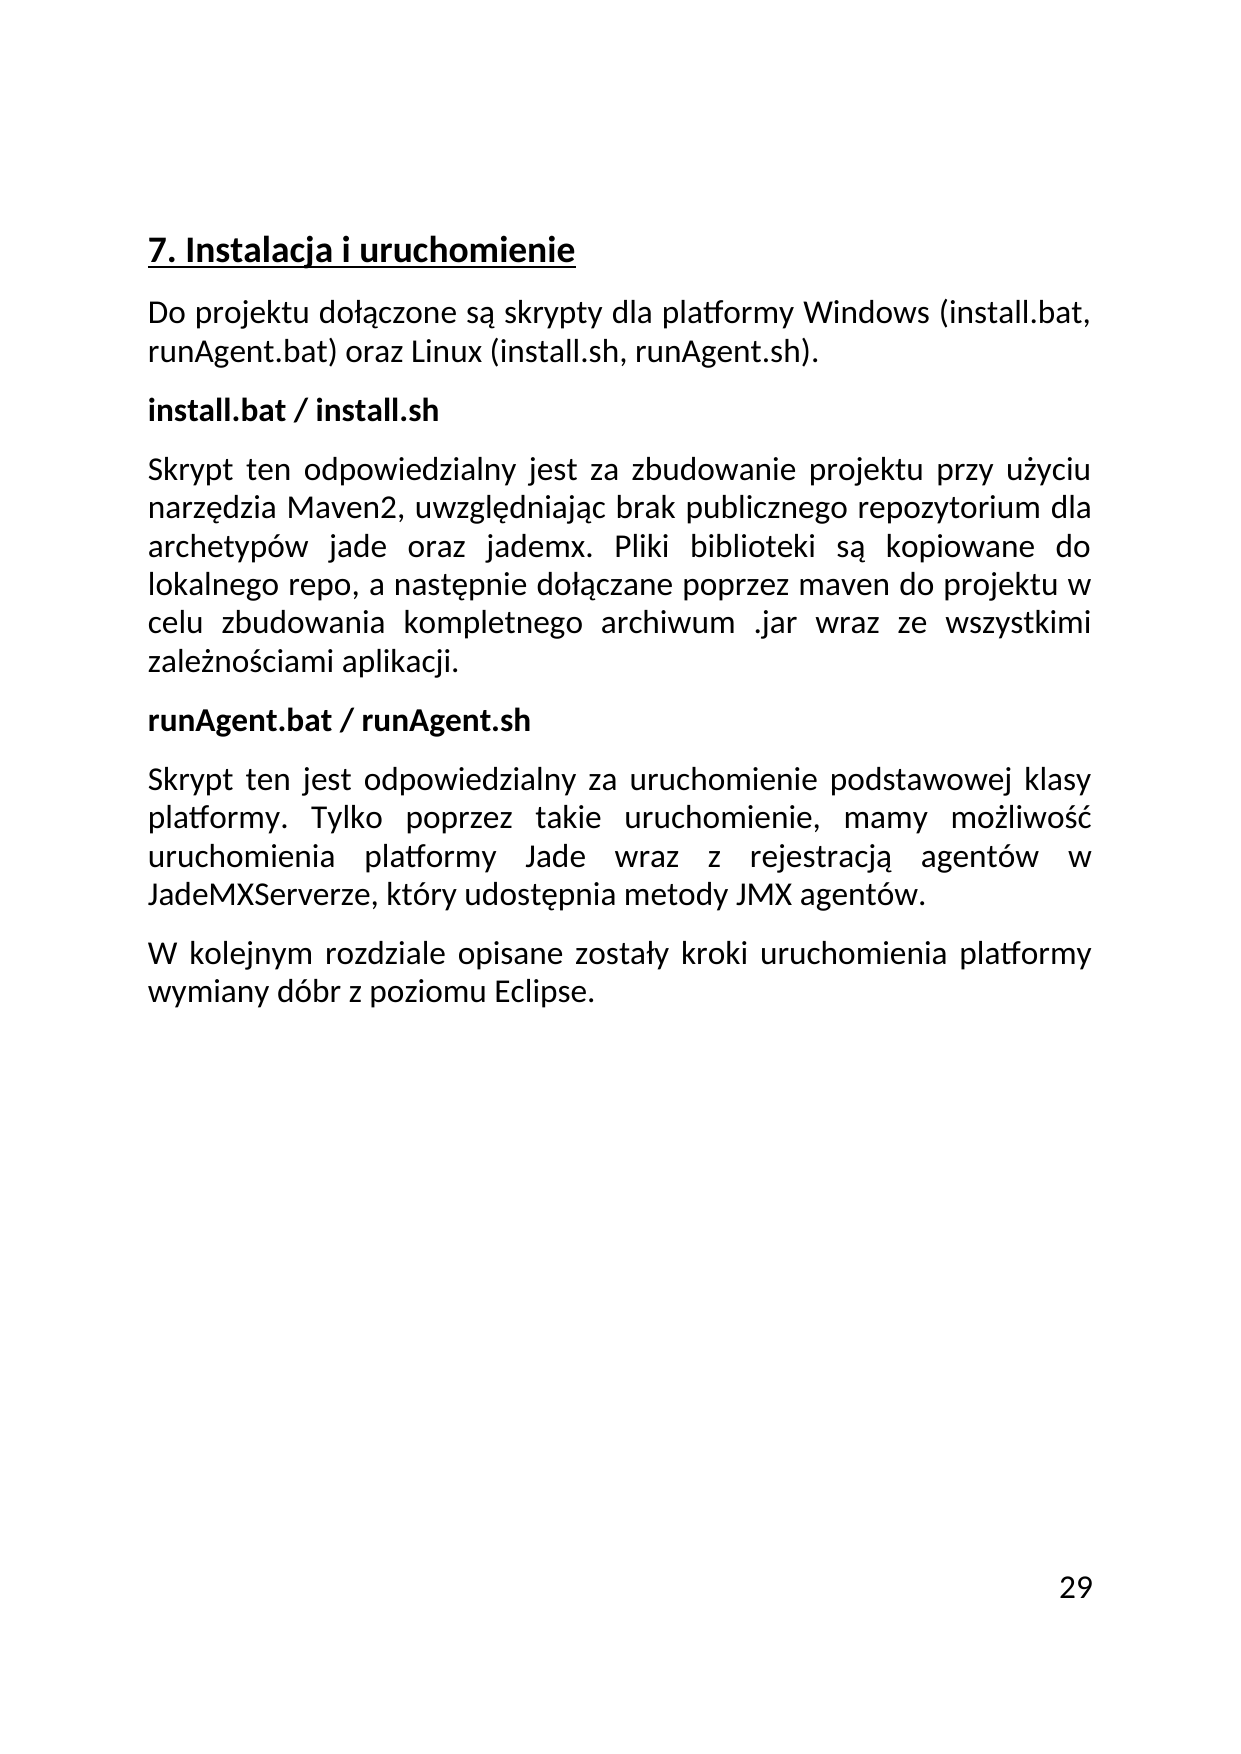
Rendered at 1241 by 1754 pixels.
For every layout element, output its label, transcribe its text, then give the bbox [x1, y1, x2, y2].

text Skrypt ten odpowiedzialny jest za zbudowanie projektu przy użyciu narzędzia Maven2, uwzględniając brak publicznego repozytorium dla archetypów jade oraz jademx. Pliki biblioteki są kopiowane do lokalnego repo, a następnie dołączane poprzez maven do projektu w celu zbudowania kompletnego archiwum .jar wraz ze wszystkimi zależnościami aplikacji. [148, 455, 1093, 680]
text install.bat / install.sh [148, 396, 1093, 429]
text 7. Instalacja i uruchomienie [148, 235, 1093, 272]
text Skrypt ten jest odpowiedzialny za uruchomienie podstawowej klasy platformy. Tylko poprzez takie uruchomienie, mamy możliwość uruchomienia platformy Jade wraz z rejestracją agentów w JadeMXServerze, który udostępnia metody JMX agentów. [148, 765, 1093, 914]
text Do projektu dołączone są skrypty dla platformy Windows (install.bat, runAgent.bat) oraz Linux (install.sh, runAgent.sh). [148, 299, 1093, 370]
text runAgent.bat / runAgent.sh [148, 706, 1093, 739]
text W kolejnym rozdziale opisane zostały kroki uruchomienia platformy wymiany dóbr z poziomu Eclipse. [148, 939, 1093, 1011]
